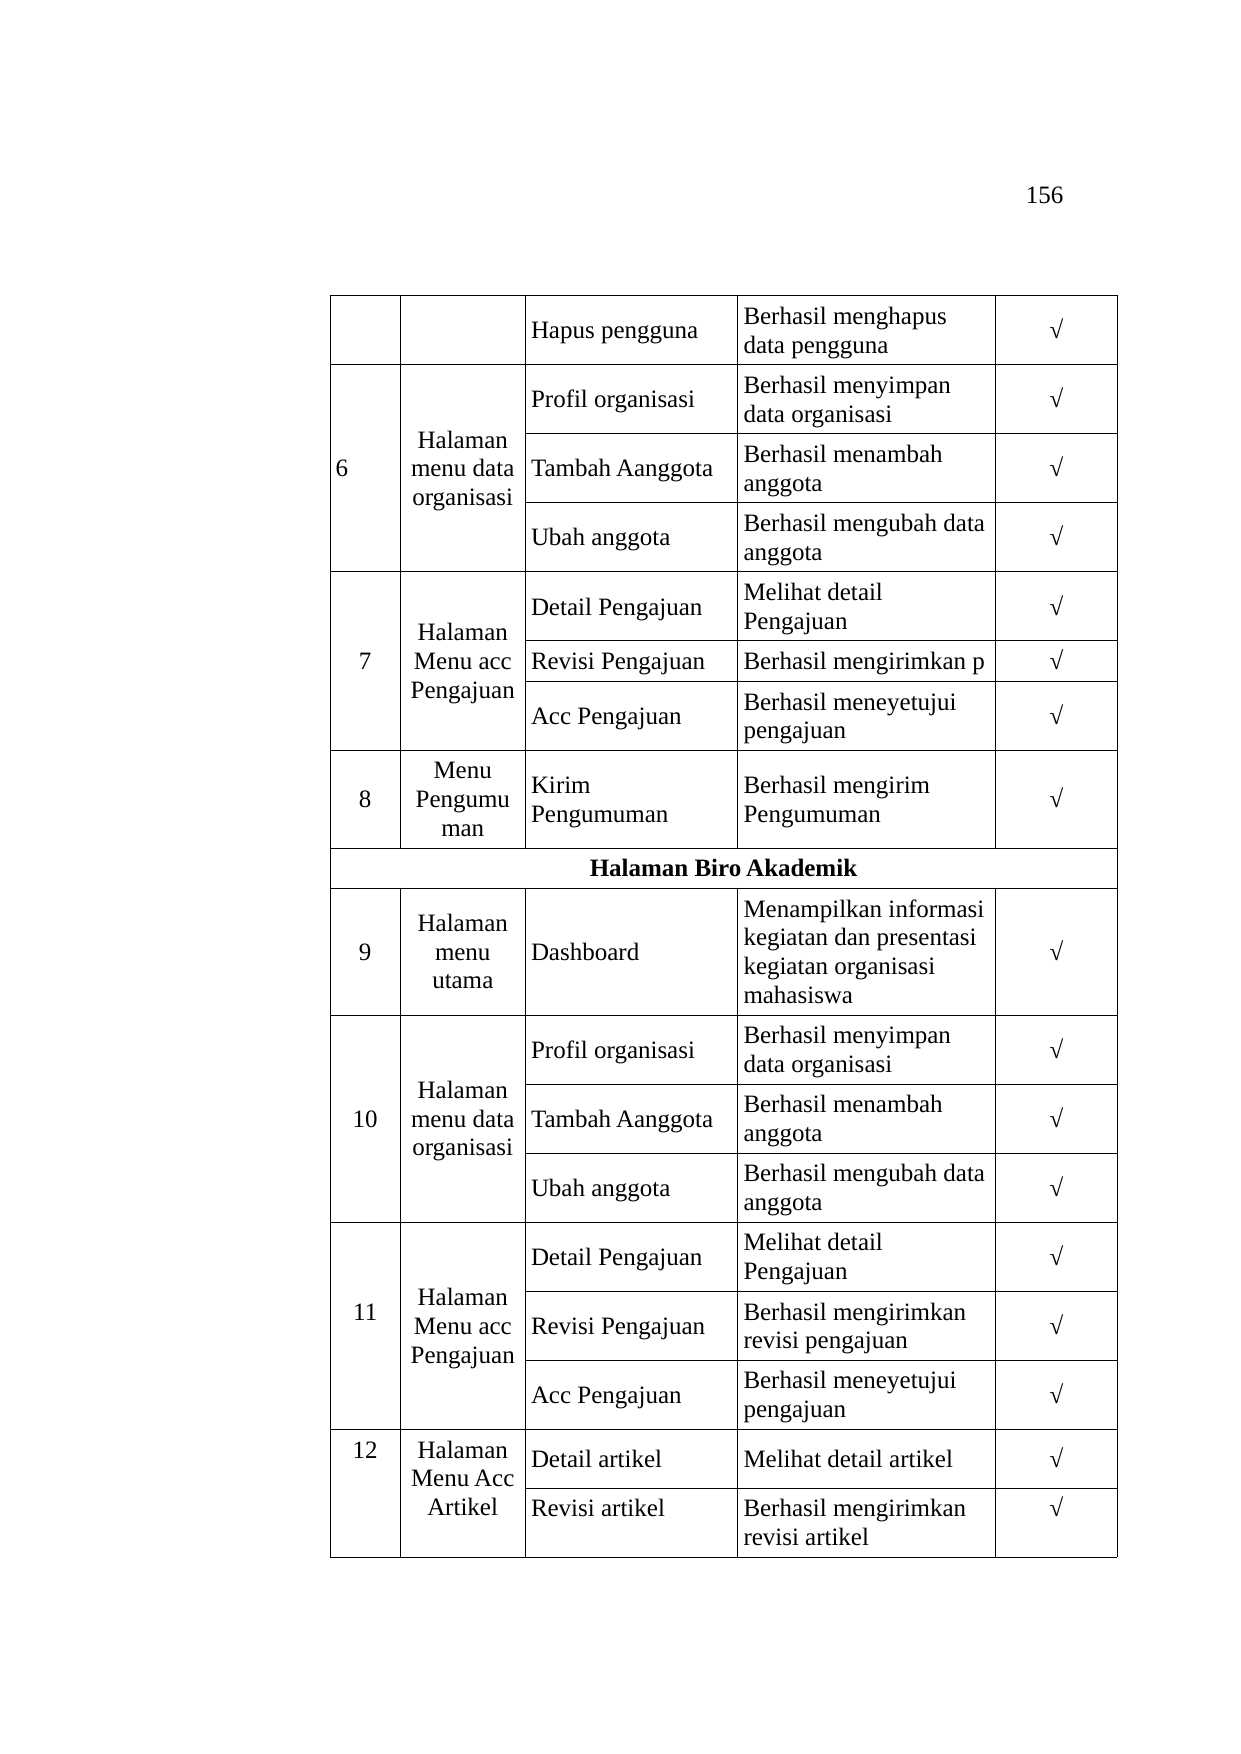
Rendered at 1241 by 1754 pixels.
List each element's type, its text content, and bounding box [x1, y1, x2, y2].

table_cell √ [996, 889, 1117, 1014]
table_cell Berhasil menambah anggota [738, 1085, 995, 1153]
table_cell Revisi Pengajuan [526, 641, 737, 681]
table_cell √ [996, 1292, 1117, 1360]
table_cell Tambah Aanggota [526, 1085, 737, 1153]
table_cell 9 [331, 889, 400, 1014]
table_cell Berhasil mengirim Pengumuman [738, 751, 995, 848]
table_cell √ [996, 1489, 1117, 1557]
table_cell Revisi Pengajuan [526, 1292, 737, 1360]
table_cell [331, 296, 400, 364]
table_cell Ubah anggota [526, 1154, 737, 1222]
table_cell Melihat detail Pengajuan [738, 1223, 995, 1291]
table_cell 12 [331, 1430, 400, 1557]
table_cell Menu Pengumuman [401, 751, 525, 848]
table_cell Berhasil mengirimkan p [738, 641, 995, 681]
table_cell Acc Pengajuan [526, 1361, 737, 1429]
table_cell Detail artikel [526, 1430, 737, 1488]
table_cell √ [996, 503, 1117, 571]
table_cell Halaman Menu Acc Artikel [401, 1430, 525, 1557]
table_cell [401, 296, 525, 364]
table_cell 8 [331, 751, 400, 848]
table_cell Tambah Aanggota [526, 434, 737, 502]
table_cell √ [996, 1016, 1117, 1083]
table_cell Detail Pengajuan [526, 1223, 737, 1291]
table_cell Profil organisasi [526, 1016, 737, 1083]
table_cell √ [996, 1085, 1117, 1153]
table_cell √ [996, 641, 1117, 681]
table_cell √ [996, 365, 1117, 433]
table_cell Berhasil menambah anggota [738, 434, 995, 502]
table_cell √ [996, 296, 1117, 364]
table_cell Berhasil meneyetujui pengajuan [738, 1361, 995, 1429]
table_cell 10 [331, 1016, 400, 1222]
table_cell 6 [331, 365, 400, 571]
table_cell Berhasil menyimpan data organisasi [738, 1016, 995, 1083]
table_cell Berhasil mengirimkan revisi pengajuan [738, 1292, 995, 1360]
table_cell √ [996, 682, 1117, 750]
table_cell Halaman menu utama [401, 889, 525, 1014]
table_cell Halaman Menu acc Pengajuan [401, 572, 525, 750]
table_cell Berhasil mengubah data anggota [738, 1154, 995, 1222]
table_cell √ [996, 1361, 1117, 1429]
table_cell Dashboard [526, 889, 737, 1014]
table_cell √ [996, 434, 1117, 502]
table_cell Menampilkan informasi kegiatan dan presentasi kegiatan organisasi mahasiswa [738, 889, 995, 1014]
table_cell Acc Pengajuan [526, 682, 737, 750]
table_cell Berhasil mengirimkan revisi artikel [738, 1489, 995, 1557]
table_cell Berhasil menyimpan data organisasi [738, 365, 995, 433]
table_cell Melihat detail artikel [738, 1430, 995, 1488]
table_cell Berhasil mengubah data anggota [738, 503, 995, 571]
table_cell √ [996, 1154, 1117, 1222]
table_cell Profil organisasi [526, 365, 737, 433]
table_cell 7 [331, 572, 400, 750]
table_cell Berhasil menghapus data pengguna [738, 296, 995, 364]
table_cell √ [996, 1223, 1117, 1291]
table_cell Ubah anggota [526, 503, 737, 571]
table_cell Detail Pengajuan [526, 572, 737, 640]
table_cell Berhasil meneyetujui pengajuan [738, 682, 995, 750]
table_cell √ [996, 751, 1117, 848]
table_cell Melihat detail Pengajuan [738, 572, 995, 640]
table_cell √ [996, 572, 1117, 640]
table_cell 11 [331, 1223, 400, 1429]
table_cell Revisi artikel [526, 1489, 737, 1557]
table_cell Halaman Menu acc Pengajuan [401, 1223, 525, 1429]
table_cell √ [996, 1430, 1117, 1488]
table_cell Halaman menu data organisasi [401, 1016, 525, 1222]
table_cell Halaman menu data organisasi [401, 365, 525, 571]
table_cell Halaman Biro Akademik [331, 849, 1117, 888]
table_cell Kirim Pengumuman [526, 751, 737, 848]
table_cell Hapus pengguna [526, 296, 737, 364]
